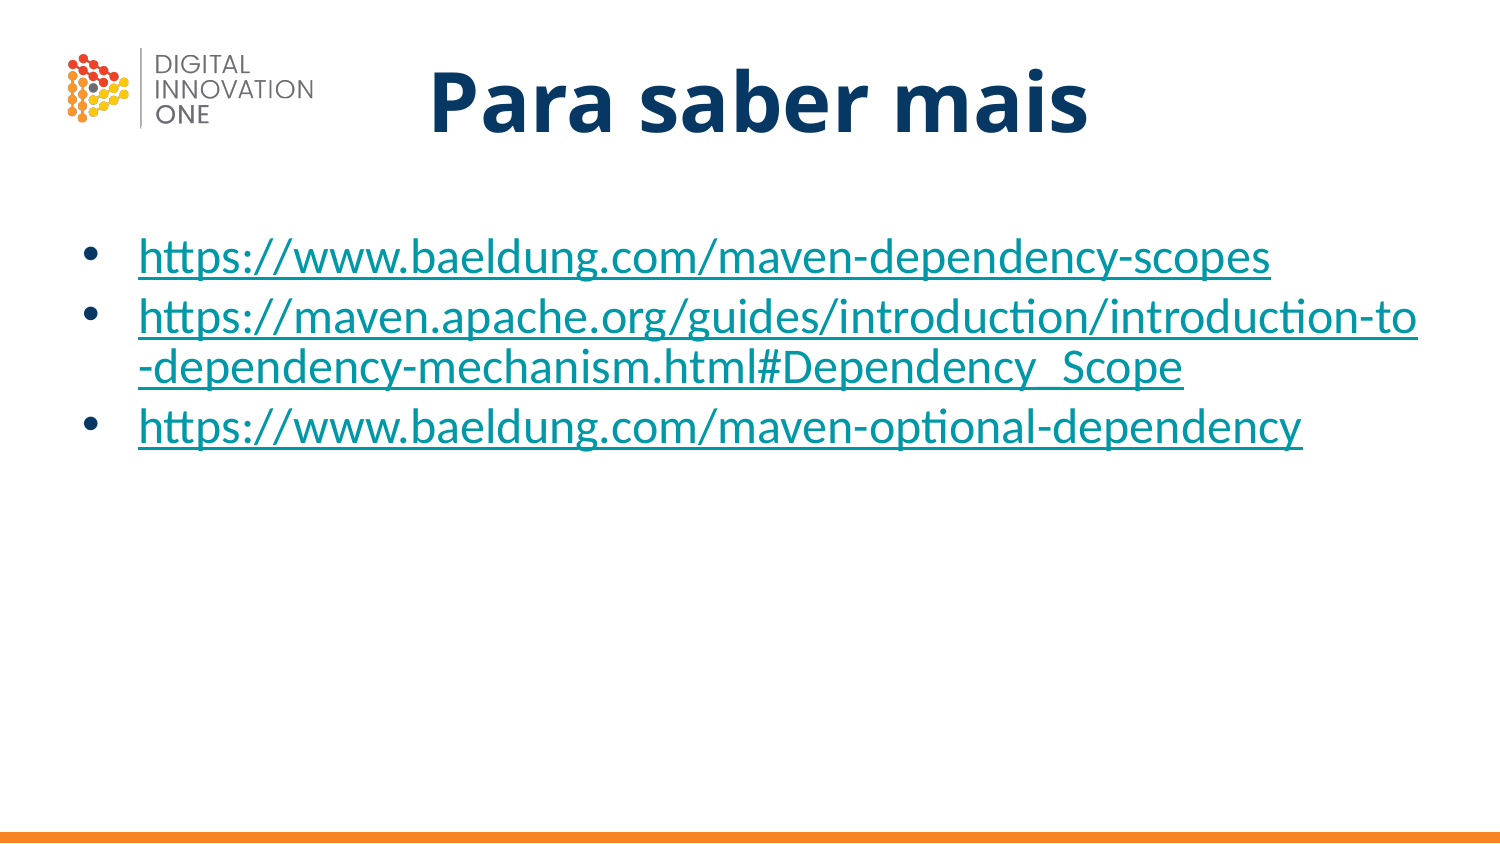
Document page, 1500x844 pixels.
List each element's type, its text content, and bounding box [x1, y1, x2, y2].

picture [51, 39, 330, 137]
text_box https://www.baeldung.com/maven-dependency-scopes https://maven.apache.org/guides/introduction/introduction-to-dependency-mechanism.html#Dependency_Scope https://www.baeldung.com/maven-optional-dependency [54, 208, 1446, 709]
text_box [0, 832, 1500, 843]
subtitle Para saber mais [51, 50, 1449, 148]
